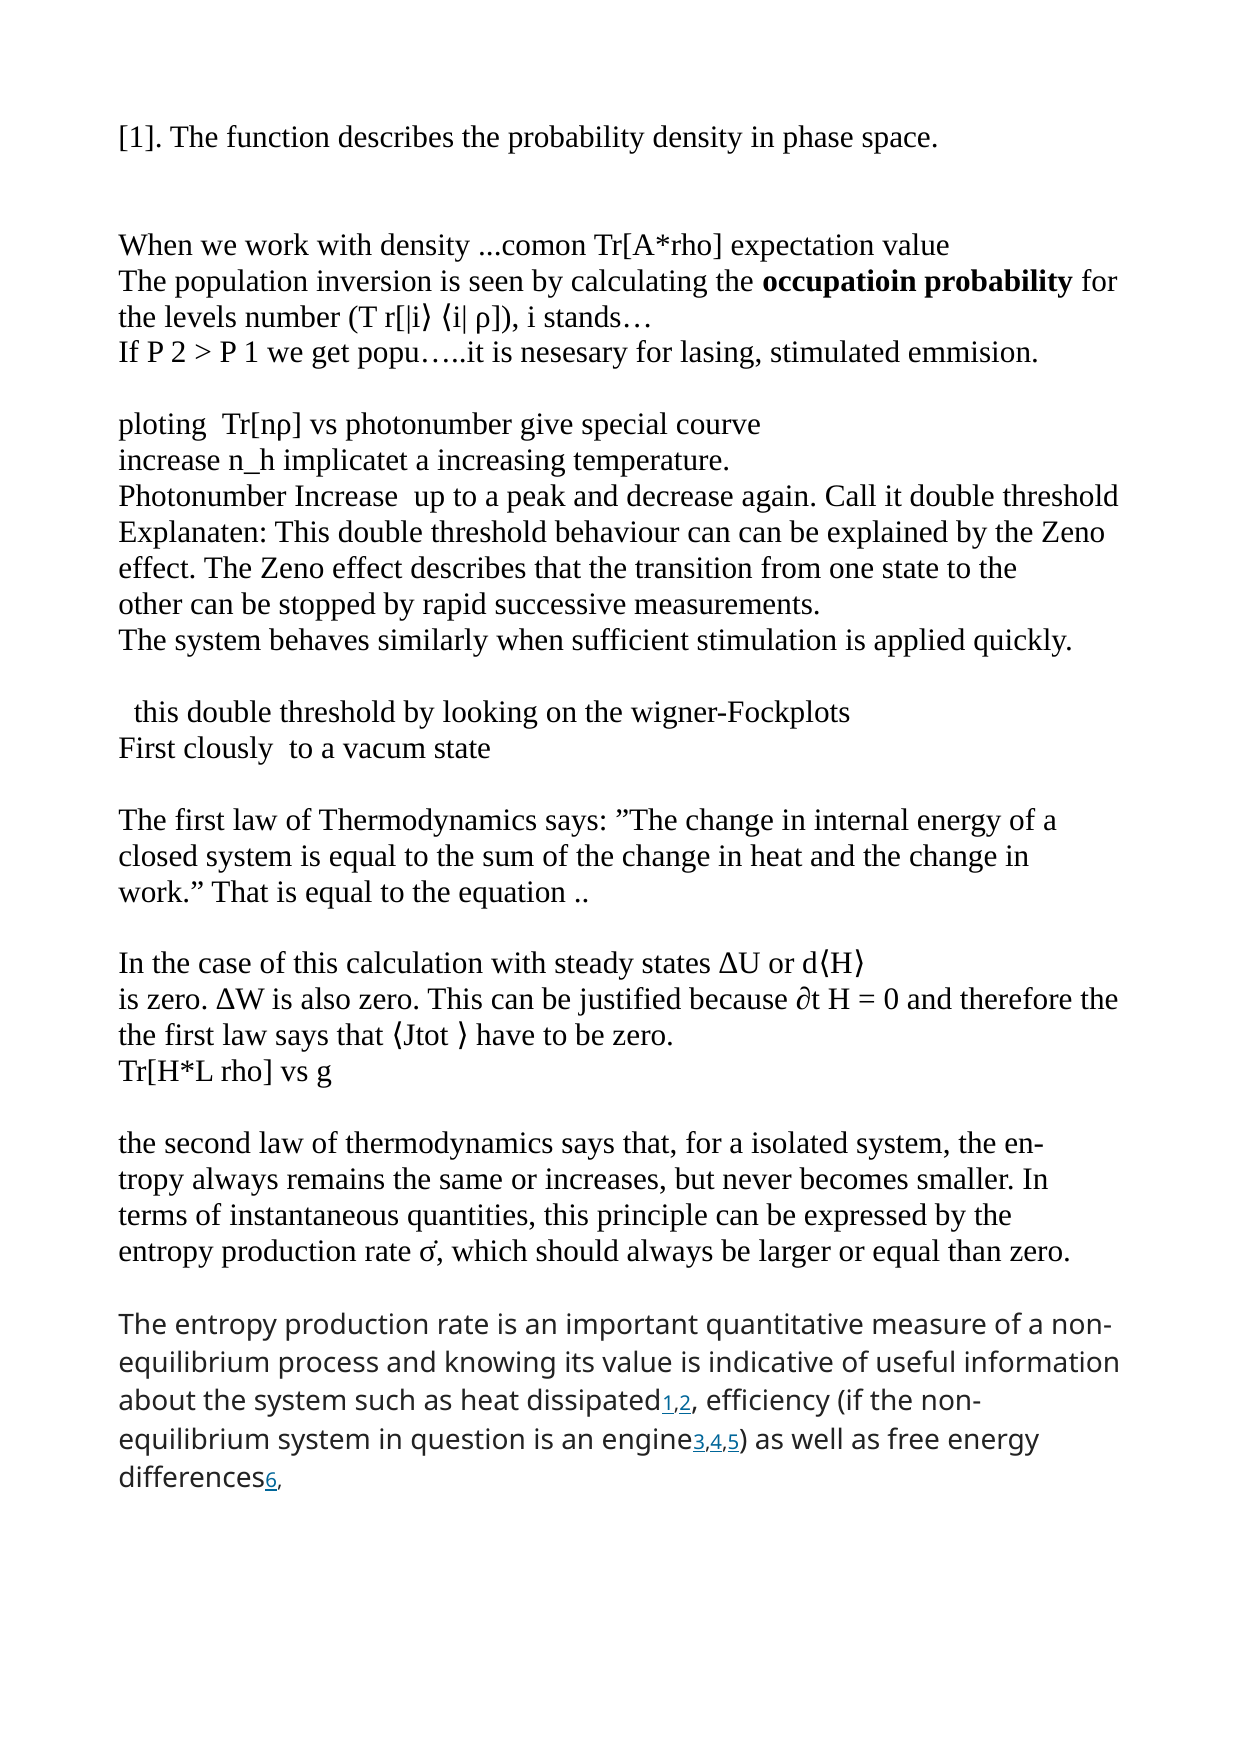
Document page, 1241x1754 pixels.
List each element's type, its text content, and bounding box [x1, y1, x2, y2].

text Tr[H*L rho] vs g [118, 1052, 1122, 1088]
text work.” That is equal to the equation .. [118, 873, 1122, 909]
text tropy always remains the same or increases, but never becomes smaller. In [118, 1160, 1122, 1196]
text other can be stopped by rapid successive measurements. [118, 585, 1122, 621]
text The population inversion is seen by calculating the occupatioin probability for the levels number (T r[|i⟩ ⟨i| ρ]), i stands… [118, 262, 1122, 334]
text If P 2 > P 1 we get popu…..it is nesesary for lasing, stimulated emmision. [118, 334, 1122, 370]
text The entropy production rate is an important quantitative measure of a non-equilibrium process and knowing its value is indicative of useful information about the system such as heat dissipated1,2, efficiency (if the non-equilibrium system in question is an engine3,4,5) as well as free energy differences6, [118, 1304, 1122, 1496]
text When we work with density ...comon Tr[A*rho] expectation value [118, 226, 1122, 262]
text closed system is equal to the sum of the change in heat and the change in [118, 837, 1122, 873]
text terms of instantaneous quantities, this principle can be expressed by the [118, 1196, 1122, 1232]
text Explanaten: This double threshold behaviour can can be explained by the Zeno [118, 513, 1122, 549]
text The first law of Thermodynamics says: ”The change in internal energy of a [118, 801, 1122, 837]
text [1]. The function describes the probability density in phase space. [118, 118, 1122, 154]
text entropy production rate σ̇, which should always be larger or equal than zero. [118, 1232, 1122, 1268]
text First clously to a vacum state [118, 729, 1122, 765]
text this double threshold by looking on the wigner-Fockplots [118, 693, 1122, 729]
text Photonumber Increase up to a peak and decrease again. Call it double threshold [118, 477, 1122, 513]
text is zero. ∆W is also zero. This can be justified because ∂t H = 0 and therefore the the first law says that ⟨Jtot ⟩ have to be zero. [118, 981, 1122, 1052]
text ploting Tr[nρ] vs photonumber give special courve [118, 406, 1122, 442]
text effect. The Zeno effect describes that the transition from one state to the [118, 549, 1122, 585]
text The system behaves similarly when sufficient stimulation is applied quickly. [118, 621, 1122, 657]
text In the case of this calculation with steady states ∆U or d⟨H⟩ [118, 945, 1122, 981]
text the second law of thermodynamics says that, for a isolated system, the en- [118, 1124, 1122, 1160]
text increase n_h implicatet a increasing temperature. [118, 442, 1122, 477]
